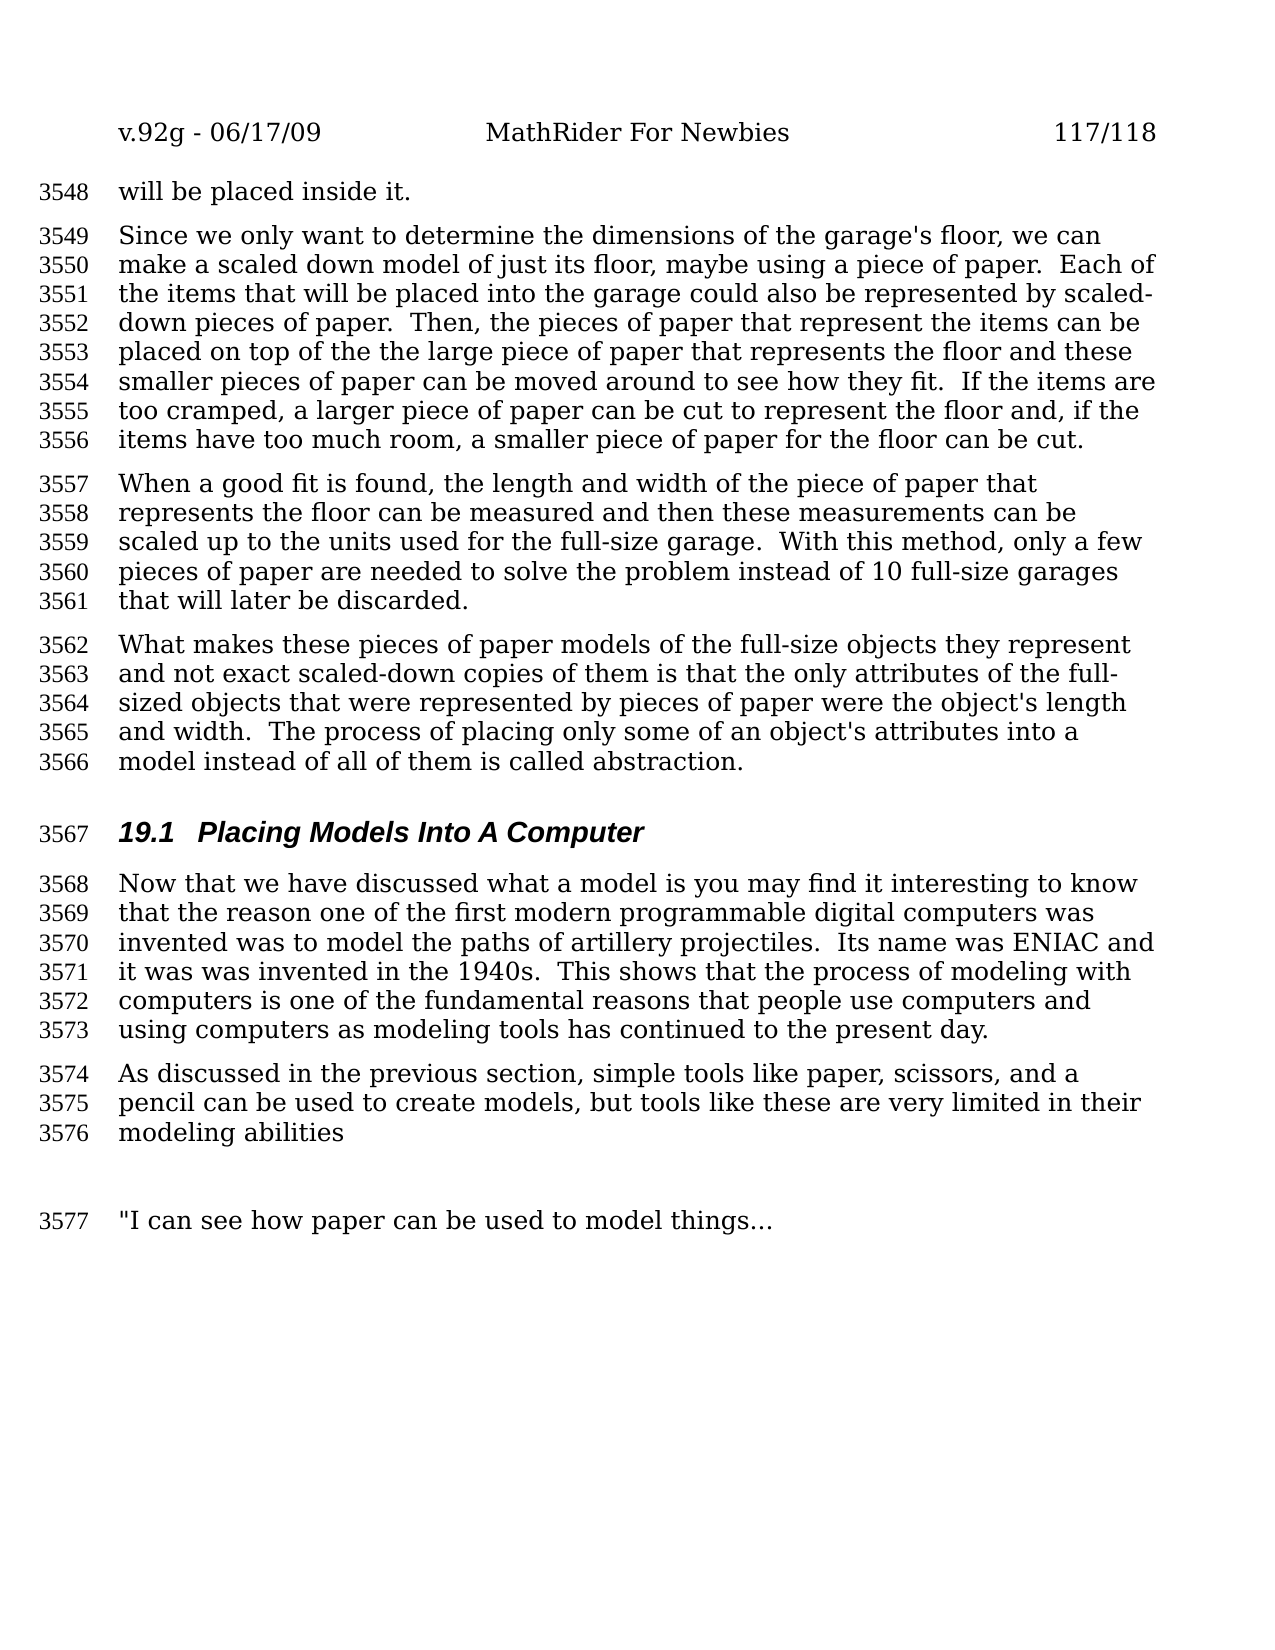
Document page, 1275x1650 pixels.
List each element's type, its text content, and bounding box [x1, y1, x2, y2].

text Since we only want to determine the dimensions of the garage's floor, we can make a scaled down model of just its floor, maybe using a piece of paper. Each of the items that will be placed into the garage could also be represented by scaled-down pieces of paper. Then, the pieces of paper that represent the items can be placed on top of the the large piece of paper that represents the floor and these smaller pieces of paper can be moved around to see how they fit. If the items are too cramped, a larger piece of paper can be cut to represent the floor and, if the items have too much room, a smaller piece of paper for the floor can be cut. [118, 221, 1157, 454]
subtitle Placing Models Into A Computer [118, 815, 1157, 848]
text What makes these pieces of paper models of the full-size objects they represent and not exact scaled-down copies of them is that the only attributes of the full-sized objects that were represented by pieces of paper were the object's length and width. The process of placing only some of an object's attributes into a model instead of all of them is called abstraction. [118, 630, 1157, 776]
text Now that we have discussed what a model is you may find it interesting to know that the reason one of the first modern programmable digital computers was invented was to model the paths of artillery projectiles. Its name was ENIAC and it was was invented in the 1940s. This shows that the process of modeling with computers is one of the fundamental reasons that people use computers and using computers as modeling tools has continued to the present day. [118, 869, 1157, 1044]
text As discussed in the previous section, simple tools like paper, scissors, and a pencil can be used to create models, but tools like these are very limited in their modeling abilities [118, 1059, 1157, 1147]
text When a good fit is found, the length and width of the piece of paper that represents the floor can be measured and then these measurements can be scaled up to the units used for the full-size garage. With this method, only a few pieces of paper are needed to solve the problem instead of 10 full-size garages that will later be discarded. [118, 469, 1157, 615]
text will be placed inside it. [118, 177, 1157, 206]
text "I can see how paper can be used to model things... [118, 1206, 1157, 1235]
